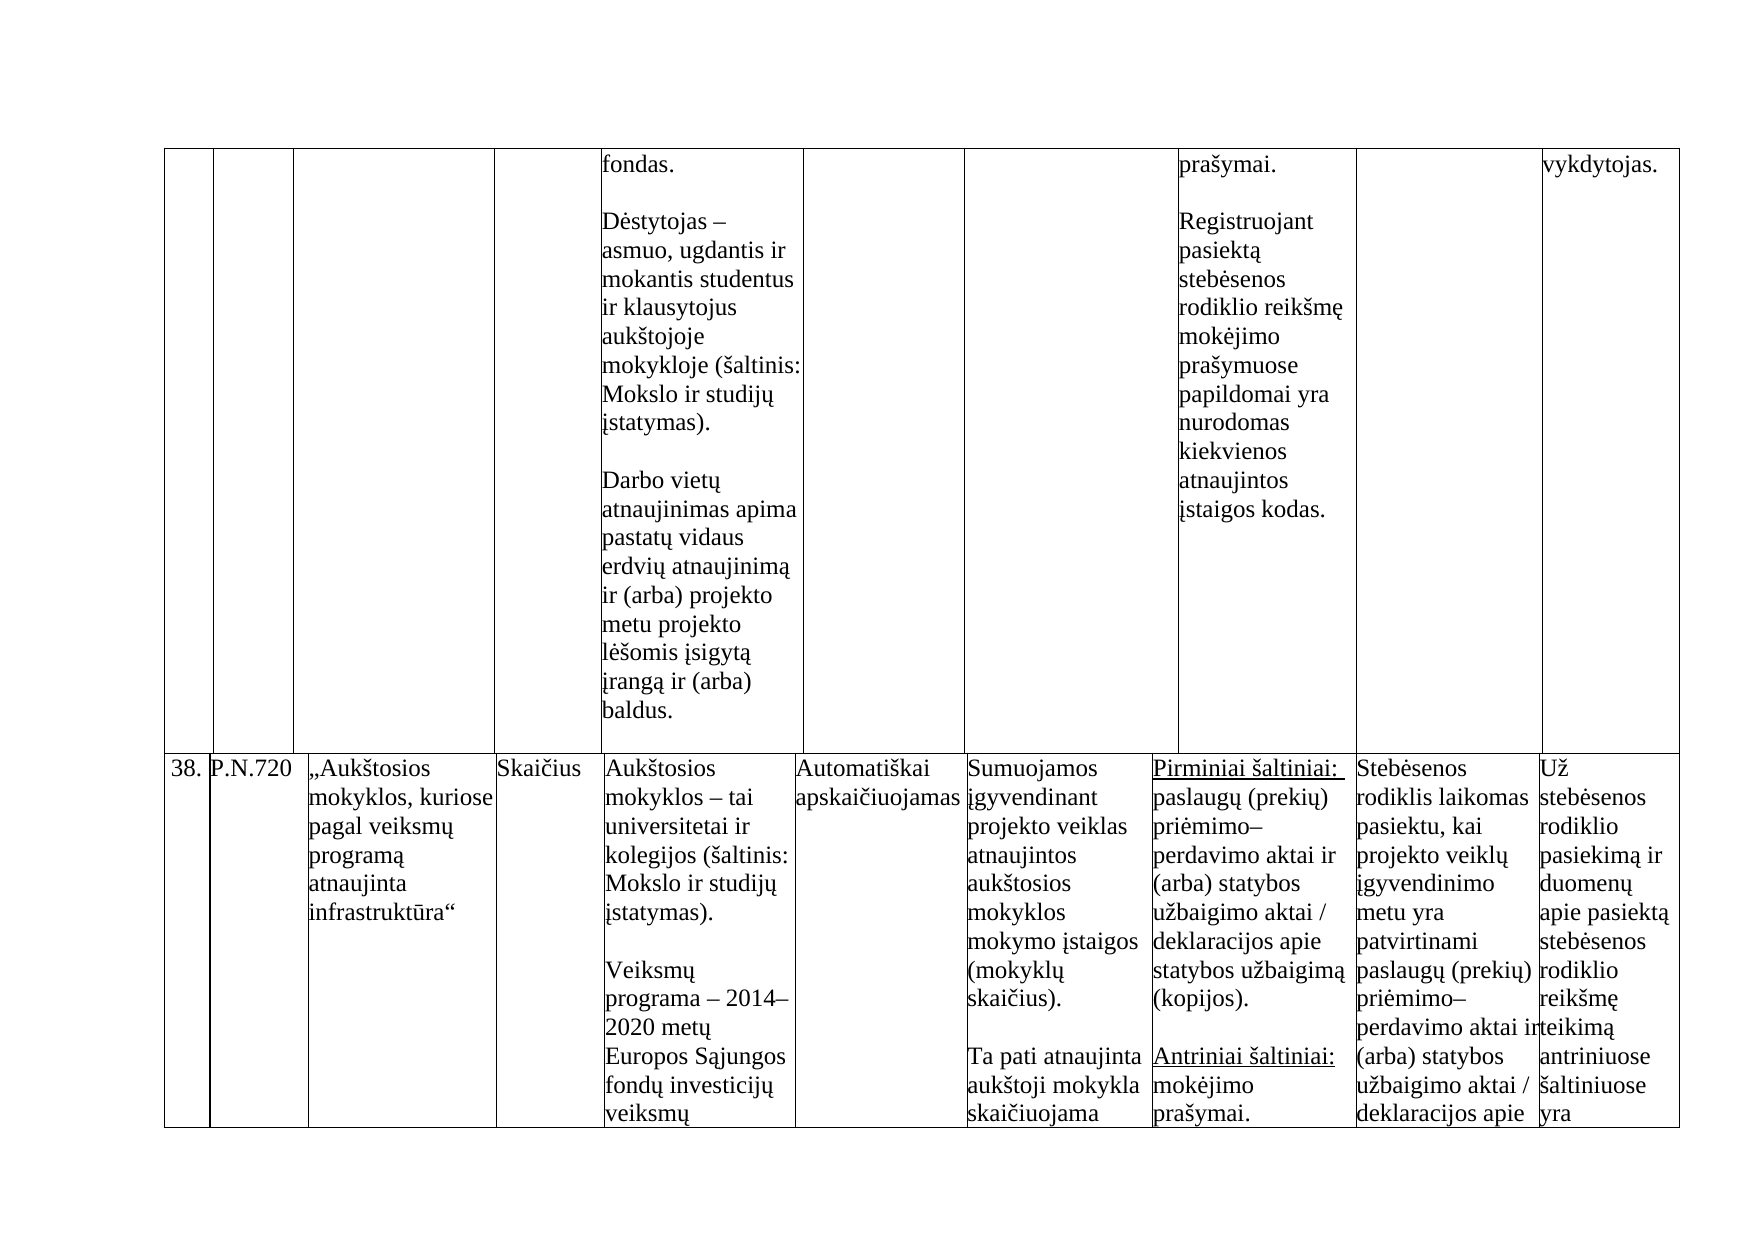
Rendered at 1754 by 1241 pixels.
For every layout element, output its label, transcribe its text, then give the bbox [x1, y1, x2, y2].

table_cell P.N.720 [211, 754, 308, 1127]
table_cell Aukštosios mokyklos – tai universitetai ir kolegijos (šaltinis: Mokslo ir studijų įstatymas). Veiksmų programa – 2014–2020 metų Europos Sąjungos fondų investicijų veiksmų [605, 754, 795, 1127]
table_cell „Aukštosios mokyklos, kuriose pagal veiksmų programą atnaujinta infrastruktūra“ [309, 754, 496, 1127]
table_cell [165, 149, 213, 752]
table_cell [1357, 149, 1542, 752]
table_cell Už stebėsenos rodiklio pasiekimą ir duomenų apie pasiektą stebėsenos rodiklio reikšmę teikimą antriniuose šaltiniuose yra [1540, 754, 1679, 1127]
table_cell [495, 149, 601, 752]
table_cell vykdytojas. [1543, 149, 1679, 752]
table_cell Automatiškai apskaičiuojamas [796, 754, 967, 1127]
table_cell Sumuojamos įgyvendinant projekto veiklas atnaujintos aukštosios mokyklos mokymo įstaigos (mokyklų skaičius). Ta pati atnaujinta aukštoji mokykla skaičiuojama [968, 754, 1152, 1127]
table_cell Skaičius [497, 754, 604, 1127]
table_cell prašymai. Registruojant pasiektą stebėsenos rodiklio reikšmę mokėjimo prašymuose papildomai yra nurodomas kiekvienos atnaujintos įstaigos kodas. [1179, 149, 1356, 752]
table_cell 38. [165, 754, 209, 1127]
table_cell Pirminiai šaltiniai: paslaugų (prekių) priėmimo–perdavimo aktai ir (arba) statybos užbaigimo aktai / deklaracijos apie statybos užbaigimą (kopijos). Antriniai šaltiniai: mokėjimo prašymai. [1153, 754, 1356, 1127]
table_cell [965, 149, 1178, 752]
table_cell [804, 149, 964, 752]
table_cell [214, 149, 293, 752]
table_cell [294, 149, 494, 752]
table_cell fondas. Dėstytojas – asmuo, ugdantis ir mokantis studentus ir klausytojus aukštojoje mokykloje (šaltinis: Mokslo ir studijų įstatymas). Darbo vietų atnaujinimas apima pastatų vidaus erdvių atnaujinimą ir (arba) projekto metu projekto lėšomis įsigytą įrangą ir (arba) baldus. [602, 149, 803, 752]
table_cell Stebėsenos rodiklis laikomas pasiektu, kai projekto veiklų įgyvendinimo metu yra patvirtinami paslaugų (prekių) priėmimo– perdavimo aktai ir (arba) statybos užbaigimo aktai / deklaracijos apie [1357, 754, 1539, 1127]
